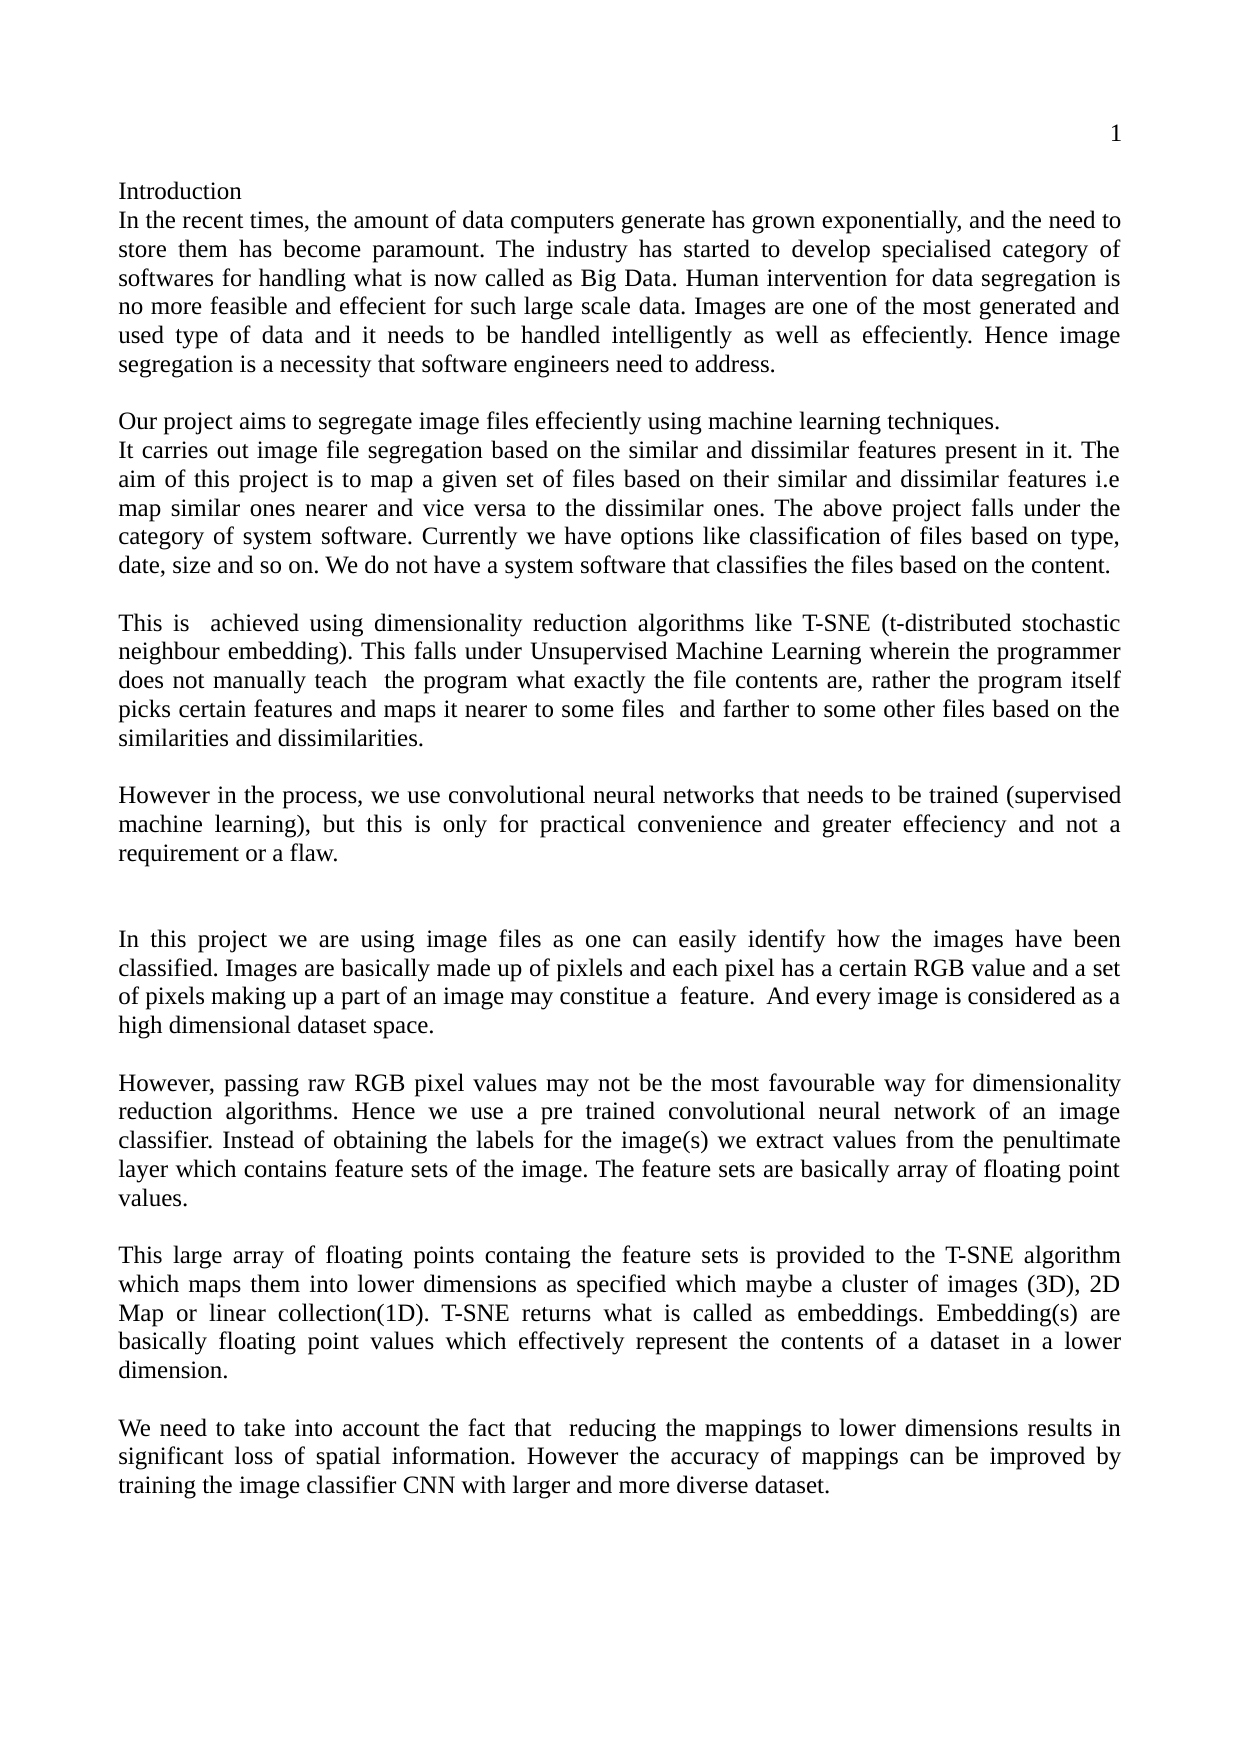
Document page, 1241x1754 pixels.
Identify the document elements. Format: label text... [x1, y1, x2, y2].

text This large array of floating points containg the feature sets is provided to the T-SNE algorithm which maps them into lower dimensions as specified which maybe a cluster of images (3D), 2D Map or linear collection(1D). T-SNE returns what is called as embeddings. Embedding(s) are basically floating point values which effectively represent the contents of a dataset in a lower dimension. [118, 1240, 1122, 1384]
text In the recent times, the amount of data computers generate has grown exponentially, and the need to store them has become paramount. The industry has started to develop specialised category of softwares for handling what is now called as Big Data. Human intervention for data segregation is no more feasible and effecient for such large scale data. Images are one of the most generated and used type of data and it needs to be handled intelligently as well as effeciently. Hence image segregation is a necessity that software engineers need to address. [118, 205, 1122, 378]
text Introduction [118, 176, 1122, 205]
text In this project we are using image files as one can easily identify how the images have been classified. Images are basically made up of pixlels and each pixel has a certain RGB value and a set of pixels making up a part of an image may constitue a feature. And every image is considered as a high dimensional dataset space. [118, 924, 1122, 1039]
text This is achieved using dimensionality reduction algorithms like T-SNE (t-distributed stochastic neighbour embedding). This falls under Unsupervised Machine Learning wherein the programmer does not manually teach the program what exactly the file contents are, rather the program itself picks certain features and maps it nearer to some files and farther to some other files based on the similarities and dissimilarities. [118, 608, 1122, 751]
text It carries out image file segregation based on the similar and dissimilar features present in it. The aim of this project is to map a given set of files based on their similar and dissimilar features i.e map similar ones nearer and vice versa to the dissimilar ones. The above project falls under the category of system software. Currently we have options like classification of files based on type, date, size and so on. We do not have a system software that classifies the files based on the content. [118, 435, 1122, 579]
text We need to take into account the fact that reducing the mappings to lower dimensions results in significant loss of spatial information. However the accuracy of mappings can be improved by training the image classifier CNN with larger and more diverse dataset. [118, 1413, 1122, 1499]
text However, passing raw RGB pixel values may not be the most favourable way for dimensionality reduction algorithms. Hence we use a pre trained convolutional neural network of an image classifier. Instead of obtaining the labels for the image(s) we extract values from the penultimate layer which contains feature sets of the image. The feature sets are basically array of floating point values. [118, 1068, 1122, 1211]
text Our project aims to segregate image files effeciently using machine learning techniques. [118, 406, 1122, 435]
text However in the process, we use convolutional neural networks that needs to be trained (supervised machine learning), but this is only for practical convenience and greater effeciency and not a requirement or a flaw. [118, 780, 1122, 866]
